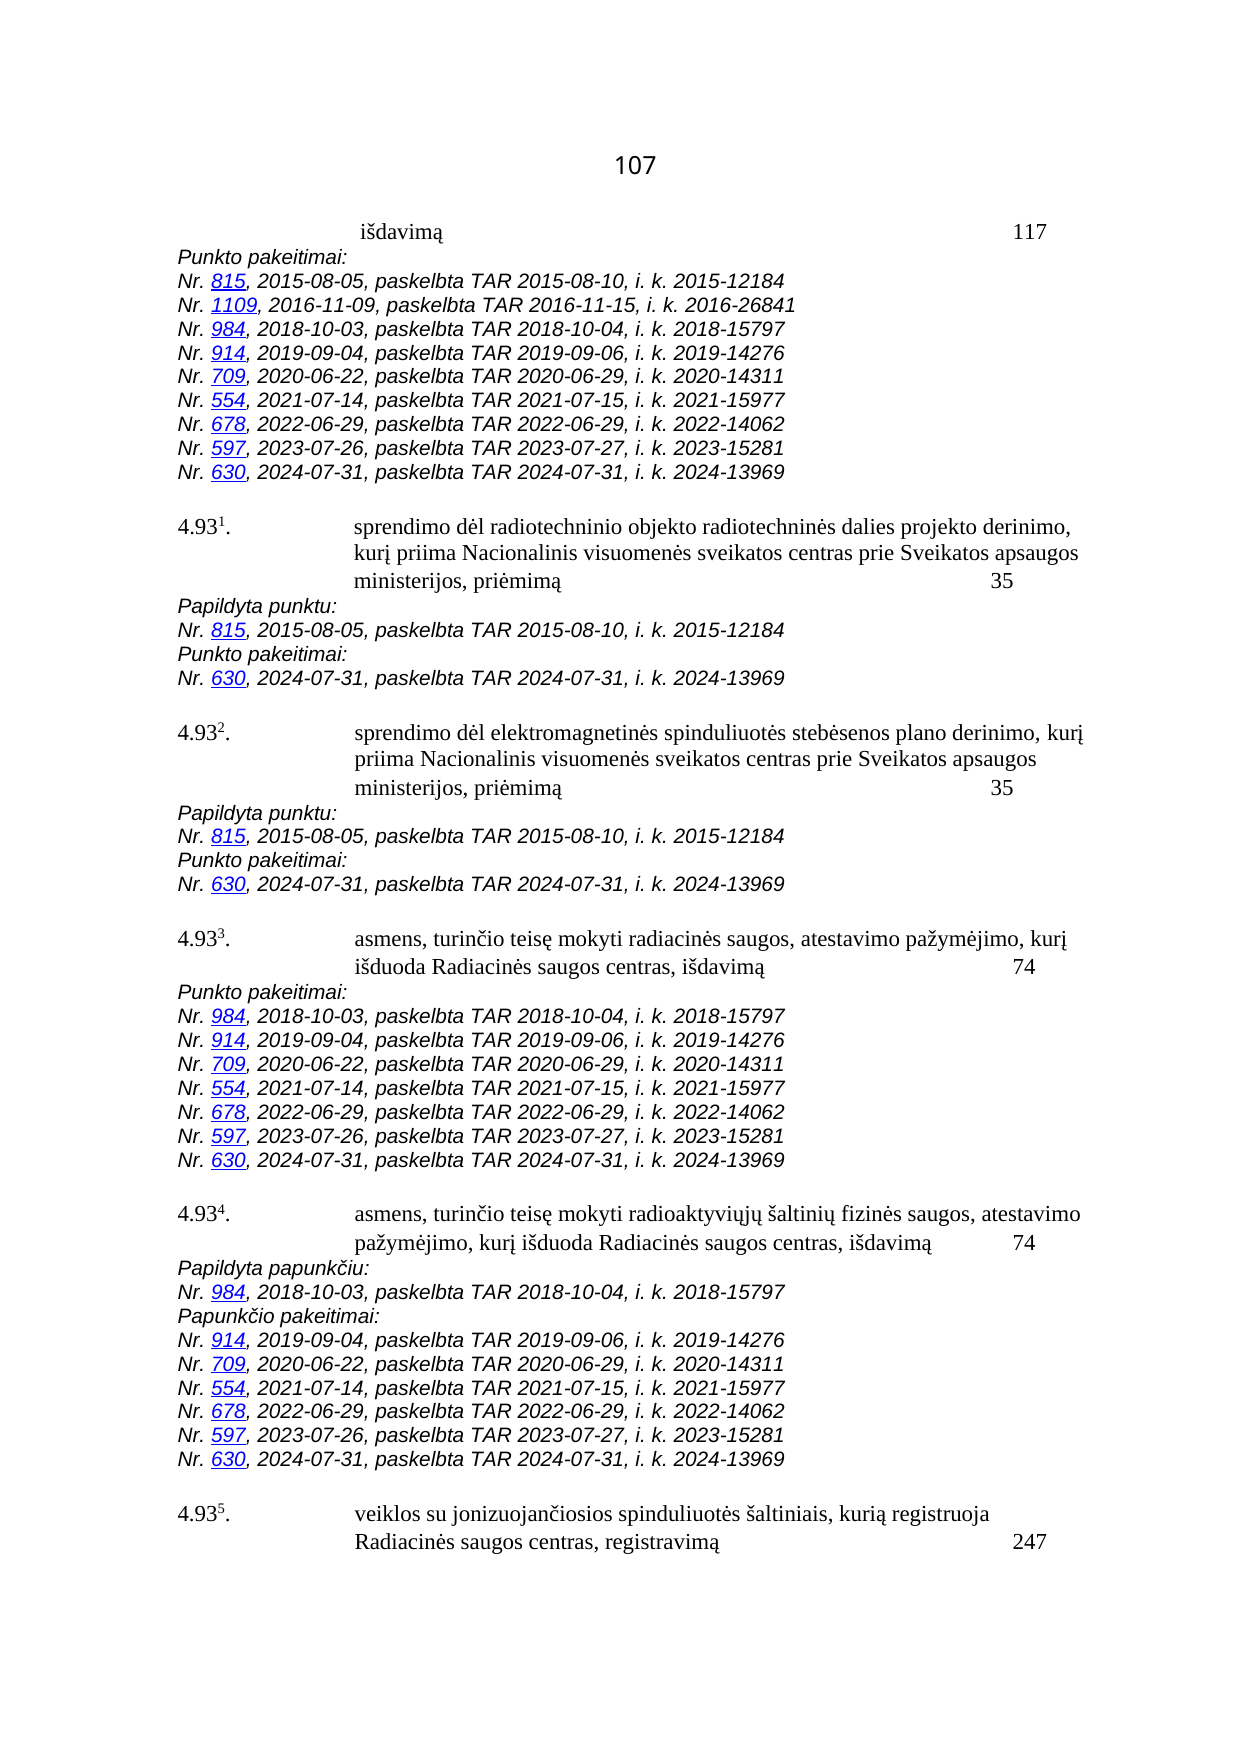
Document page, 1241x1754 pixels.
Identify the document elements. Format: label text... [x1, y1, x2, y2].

text Punkto pakeitimai: [177, 848, 1092, 872]
text Nr. 678, 2022-06-29, paskelbta TAR 2022-06-29, i. k. 2022-14062 [177, 1100, 1092, 1124]
text Nr. 597, 2023-07-26, paskelbta TAR 2023-07-27, i. k. 2023-15281 [177, 1124, 1092, 1148]
text Nr. 597, 2023-07-26, paskelbta TAR 2023-07-27, i. k. 2023-15281 [177, 1423, 1092, 1447]
text Nr. 914, 2019-09-04, paskelbta TAR 2019-09-06, i. k. 2019-14276 [177, 1028, 1092, 1052]
text Nr. 554, 2021-07-14, paskelbta TAR 2021-07-15, i. k. 2021-15977 [177, 1076, 1092, 1100]
text Nr. 709, 2020-06-22, paskelbta TAR 2020-06-29, i. k. 2020-14311 [177, 364, 1092, 388]
text Papildyta punktu: [177, 800, 1092, 824]
text 4.932. sprendimo dėl elektromagnetinės spinduliuotės stebėsenos plano derinimo, kurį priima Nacionalinis visuomenės sveikatos centras prie Sveikatos apsaugos ministerijos, priėmimą 35 [177, 719, 1092, 800]
text Nr. 630, 2024-07-31, paskelbta TAR 2024-07-31, i. k. 2024-13969 [177, 1148, 1092, 1172]
text Nr. 630, 2024-07-31, paskelbta TAR 2024-07-31, i. k. 2024-13969 [177, 666, 1092, 690]
text Nr. 678, 2022-06-29, paskelbta TAR 2022-06-29, i. k. 2022-14062 [177, 412, 1092, 436]
text Nr. 630, 2024-07-31, paskelbta TAR 2024-07-31, i. k. 2024-13969 [177, 872, 1092, 896]
text Nr. 630, 2024-07-31, paskelbta TAR 2024-07-31, i. k. 2024-13969 [177, 1447, 1092, 1471]
text Nr. 914, 2019-09-04, paskelbta TAR 2019-09-06, i. k. 2019-14276 [177, 340, 1092, 364]
text Nr. 815, 2015-08-05, paskelbta TAR 2015-08-10, i. k. 2015-12184 [177, 268, 1092, 292]
text Nr. 597, 2023-07-26, paskelbta TAR 2023-07-27, i. k. 2023-15281 [177, 436, 1092, 460]
text Nr. 1109, 2016-11-09, paskelbta TAR 2016-11-15, i. k. 2016-26841 [177, 292, 1092, 316]
text išdavimą 117 [177, 216, 1092, 244]
text Papildyta punktu: [177, 594, 1092, 618]
text Nr. 984, 2018-10-03, paskelbta TAR 2018-10-04, i. k. 2018-15797 [177, 1279, 1092, 1303]
text Nr. 554, 2021-07-14, paskelbta TAR 2021-07-15, i. k. 2021-15977 [177, 1375, 1092, 1399]
text Papunkčio pakeitimai: [177, 1303, 1092, 1327]
text Nr. 678, 2022-06-29, paskelbta TAR 2022-06-29, i. k. 2022-14062 [177, 1399, 1092, 1423]
text Nr. 815, 2015-08-05, paskelbta TAR 2015-08-10, i. k. 2015-12184 [177, 618, 1092, 642]
text Nr. 554, 2021-07-14, paskelbta TAR 2021-07-15, i. k. 2021-15977 [177, 388, 1092, 412]
text Nr. 914, 2019-09-04, paskelbta TAR 2019-09-06, i. k. 2019-14276 [177, 1327, 1092, 1351]
text 4.934. asmens, turinčio teisę mokyti radioaktyviųjų šaltinių fizinės saugos, atestavimo pažymėjimo, kurį išduoda Radiacinės saugos centras, išdavimą 74 [177, 1201, 1092, 1256]
text Nr. 815, 2015-08-05, paskelbta TAR 2015-08-10, i. k. 2015-12184 [177, 824, 1092, 848]
text Punkto pakeitimai: [177, 642, 1092, 666]
text 4.931. sprendimo dėl radiotechninio objekto radiotechninės dalies projekto derinimo, kurį priima Nacionalinis visuomenės sveikatos centras prie Sveikatos apsaugos ministerijos, priėmimą 35 [178, 513, 1092, 594]
text Nr. 709, 2020-06-22, paskelbta TAR 2020-06-29, i. k. 2020-14311 [177, 1351, 1092, 1375]
text Punkto pakeitimai: [177, 980, 1092, 1004]
text Nr. 630, 2024-07-31, paskelbta TAR 2024-07-31, i. k. 2024-13969 [177, 460, 1092, 484]
text 4.935. veiklos su jonizuojančiosios spinduliuotės šaltiniais, kurią registruoja Radiacinės saugos centras, registravimą 247 [177, 1500, 1092, 1555]
text Papildyta papunkčiu: [177, 1256, 1092, 1279]
text Nr. 709, 2020-06-22, paskelbta TAR 2020-06-29, i. k. 2020-14311 [177, 1052, 1092, 1076]
text Nr. 984, 2018-10-03, paskelbta TAR 2018-10-04, i. k. 2018-15797 [177, 1004, 1092, 1028]
text Nr. 984, 2018-10-03, paskelbta TAR 2018-10-04, i. k. 2018-15797 [177, 316, 1092, 340]
text 4.933. asmens, turinčio teisę mokyti radiacinės saugos, atestavimo pažymėjimo, kurį išduoda Radiacinės saugos centras, išdavimą 74 [177, 925, 1092, 980]
text Punkto pakeitimai: [177, 244, 1092, 268]
